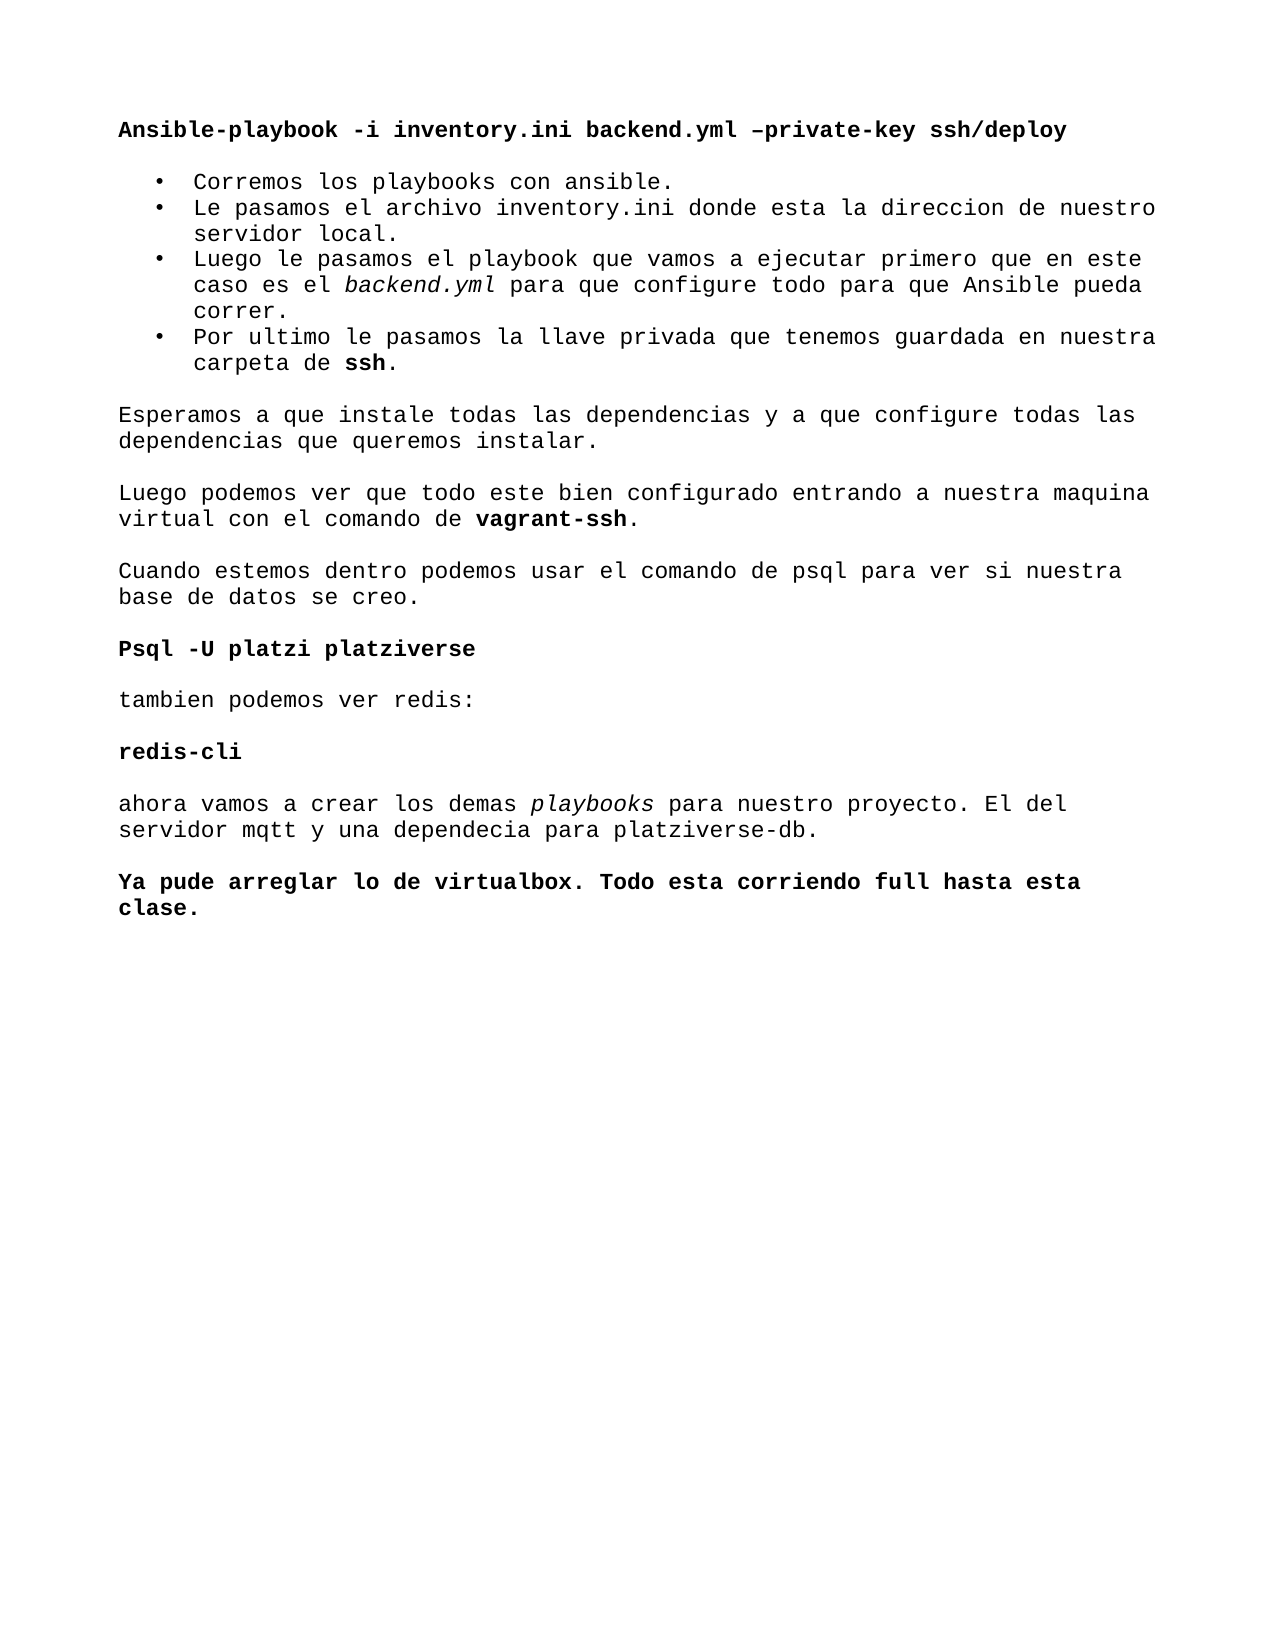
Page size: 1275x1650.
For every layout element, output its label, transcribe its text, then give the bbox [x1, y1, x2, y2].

text ahora vamos a crear los demas playbooks para nuestro proyecto. El del servidor mqtt y una dependecia para platziverse-db. [118, 792, 1157, 844]
text Luego podemos ver que todo este bien configurado entrando a nuestra maquina virtual con el comando de vagrant-ssh. [118, 481, 1157, 533]
list Le pasamos el archivo inventory.ini donde esta la direccion de nuestro servidor local. [156, 196, 1157, 248]
text Cuando estemos dentro podemos usar el comando de psql para ver si nuestra base de datos se creo. [118, 559, 1157, 611]
text Esperamos a que instale todas las dependencias y a que configure todas las dependencias que queremos instalar. [118, 403, 1157, 455]
list Luego le pasamos el playbook que vamos a ejecutar primero que en este caso es el backend.yml para que configure todo para que Ansible pueda correr. [156, 248, 1157, 326]
list Por ultimo le pasamos la llave privada que tenemos guardada en nuestra carpeta de ssh. [156, 326, 1157, 377]
list Corremos los playbooks con ansible. [156, 170, 1157, 196]
text tambien podemos ver redis: [118, 689, 1157, 715]
text redis-cli [118, 741, 1157, 767]
text Ansible-playbook -i inventory.ini backend.yml –private-key ssh/deploy [118, 118, 1157, 144]
text Psql -U platzi platziverse [118, 637, 1157, 663]
text Ya pude arreglar lo de virtualbox. Todo esta corriendo full hasta esta clase. [118, 870, 1157, 922]
